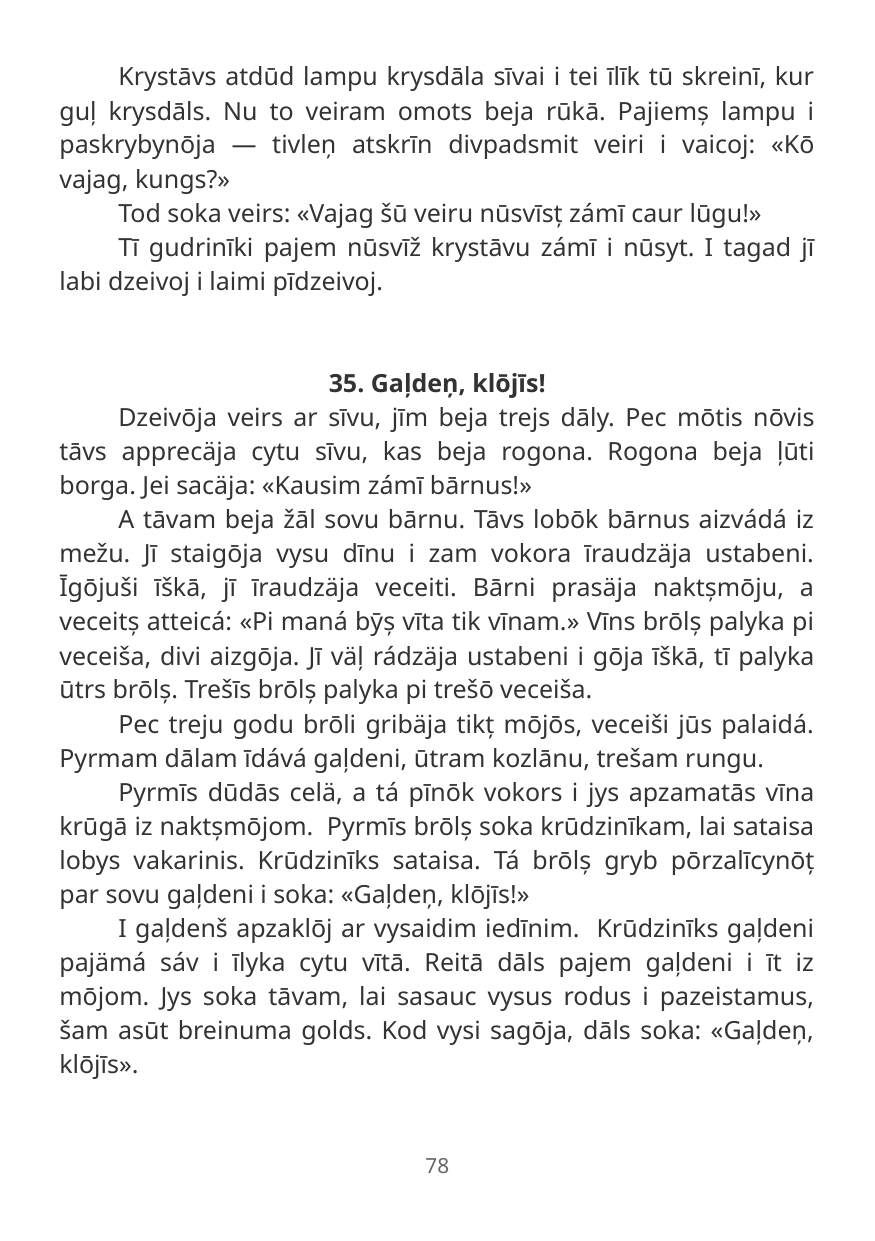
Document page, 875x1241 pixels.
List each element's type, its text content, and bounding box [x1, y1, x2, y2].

text A tāvam beja žāl sovu bārnu. Tāvs lobōk bārnus aizvádá iz mežu. Jī staigōja vysu dīnu i zam vokora īraudzäja ustabeni. Īgōjuši īškā, jī īraudzäja veceiti. Bārni prasäja naktșmōju, a veceitș atteicá: «Pi maná bȳș vīta tik vīnam.» Vīns brōlș palyka pi veceiša, divi aizgōja. Jī väļ rádzäja ustabeni i gōja īškā, tī palyka ūtrs brōlș. Trešīs brōlș palyka pi trešō veceiša. [59, 502, 815, 706]
text Pyrmīs dūdās celä, a tá pīnōk vokors i jys apzamatās vīna krūgā iz naktșmōjom. Pyrmīs brōlș soka krūdzinīkam, lai sataisa lobys vakarinis. Krūdzinīks sataisa. Tá brōlș gryb pōrzalīcynōț par sovu gaļdeni i soka: «Gaļdeņ, klōjīs!» [59, 774, 815, 911]
text Tod soka veirs: «Vajag šū veiru nūsvīsț zámī caur lūgu!» [59, 195, 815, 229]
text Krystāvs atdūd lampu krysdāla sīvai i tei īlīk tū skreinī, kur guļ krysdāls. Nu to veiram omots beja rūkā. Pajiemș lampu i paskrybynōja — tivleņ atskrīn divpadsmit veiri i vaicoj: «Kō vajag, kungs?» [59, 59, 815, 195]
text Dzeivōja veirs ar sīvu, jīm beja trejs dāly. Pec mōtis nōvis tāvs apprecäja cytu sīvu, kas beja rogona. Rogona beja ļūti borga. Jei sacäja: «Kausim zámī bārnus!» [59, 400, 815, 502]
text Pec treju godu brōli gribäja tikț mōjōs, veceiši jūs palaidá. Pyrmam dālam īdává gaļdeni, ūtram kozlānu, trešam rungu. [59, 706, 815, 774]
text I gaļdenš apzaklōj ar vysaidim iedīnim. Krūdzinīks gaļdeni pajämá sáv i īlyka cytu vītā. Reitā dāls pajem gaļdeni i īt iz mōjom. Jys soka tāvam, lai sasauc vysus rodus i pazeistamus, šam asūt breinuma golds. Kod vysi sagōja, dāls soka: «Gaļdeņ, klōjīs». [59, 911, 815, 1081]
text 35. Gaļdeņ, klōjīs! [59, 366, 815, 400]
text Tī gudrinīki pajem nūsvīž krystāvu zámī i nūsyt. I tagad jī labi dzeivoj i laimi pīdzeivoj. [59, 229, 815, 297]
